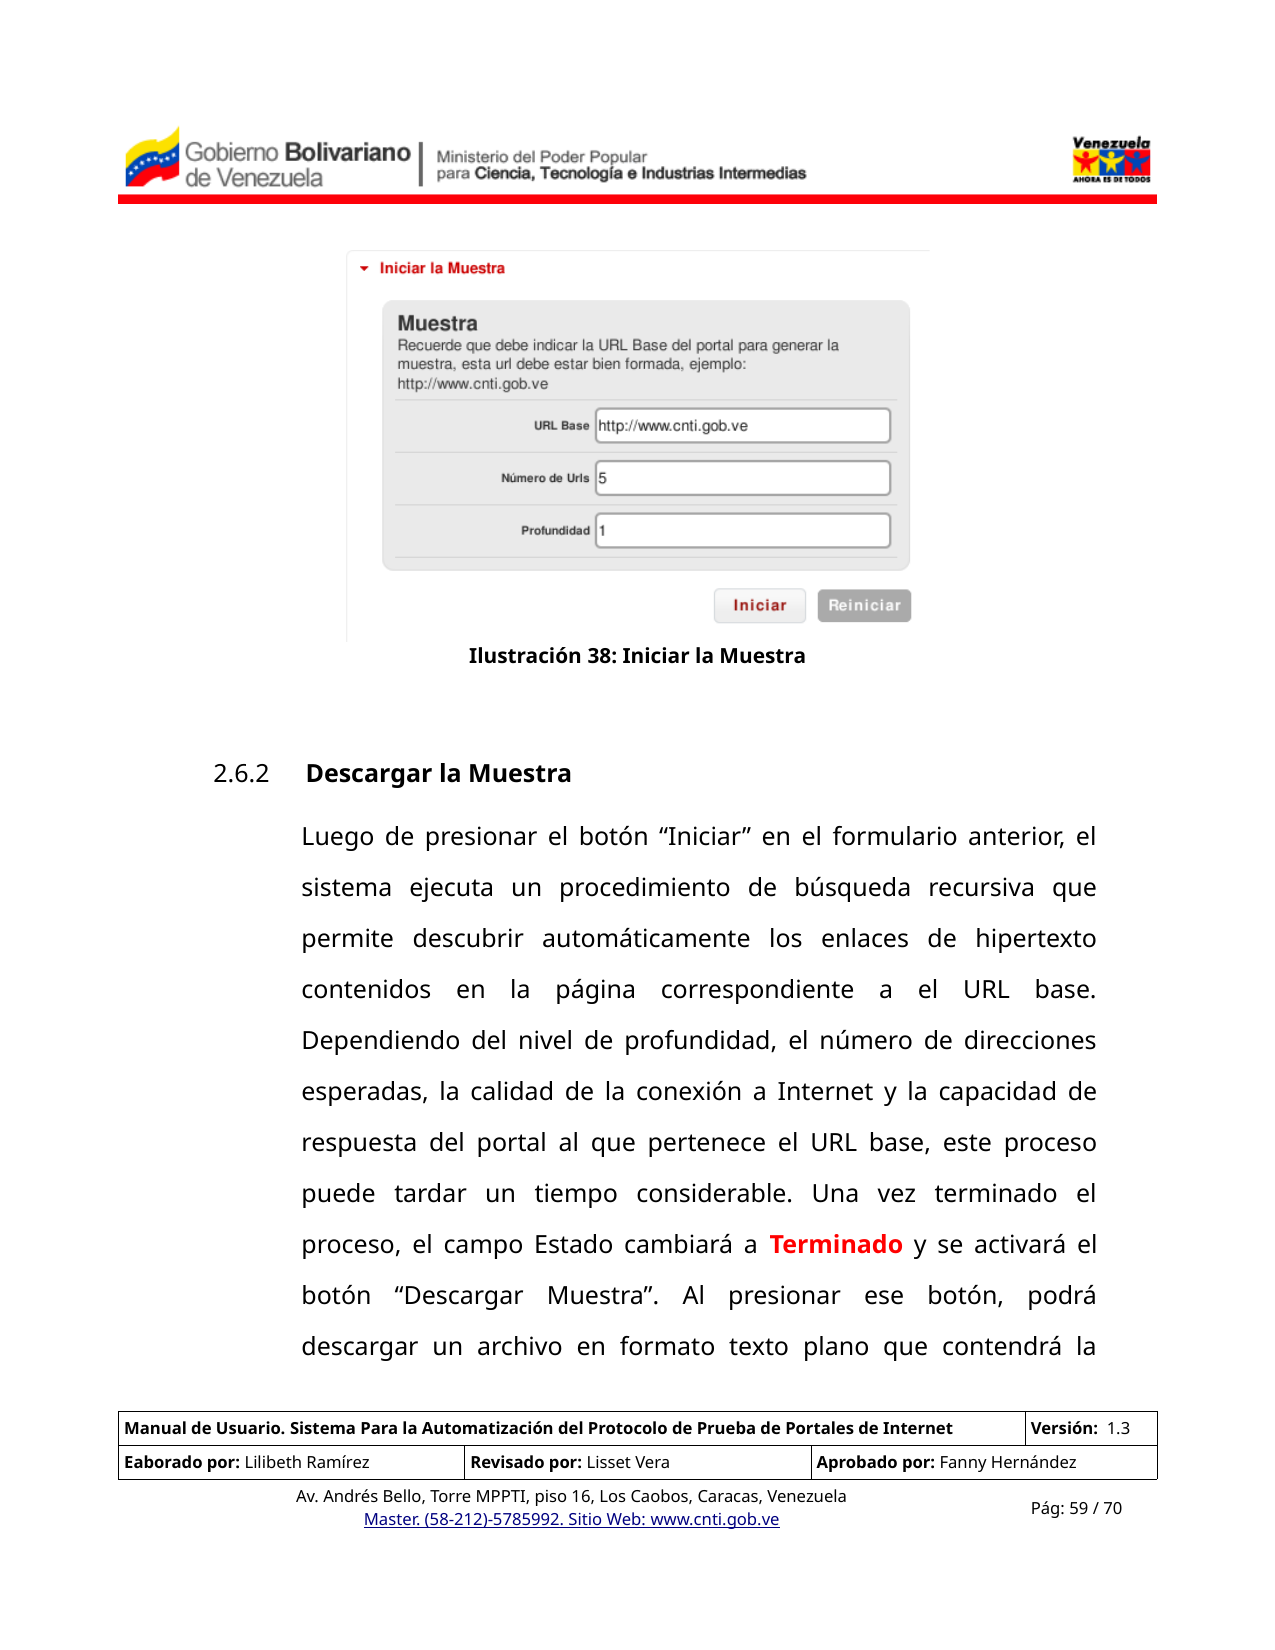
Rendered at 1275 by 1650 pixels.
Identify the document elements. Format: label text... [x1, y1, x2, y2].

picture [118, 118, 1157, 204]
text Luego de presionar el botón “Iniciar” en el formulario anterior, el sistema ejecuta un procedimiento de búsqueda recursiva que permite descubrir automáticamente los enlaces de hipertexto contenidos en la página correspondiente a el URL base. Dependiendo del nivel de profundidad, el número de direcciones esperadas, la calidad de la conexión a Internet y la capacidad de respuesta del portal al que pertenece el URL base, este proceso puede tardar un tiempo considerable. Una vez terminado el proceso, el campo Estado cambiará a Terminado y se activará el botón “Descargar Muestra”. Al presionar ese botón, podrá descargar un archivo en formato texto plano que contendrá la [301, 819, 1098, 1363]
subtitle Descargar la Muestra [118, 756, 1157, 790]
picture [345, 250, 930, 642]
text Ilustración 38: Iniciar la Muestra [346, 642, 929, 670]
